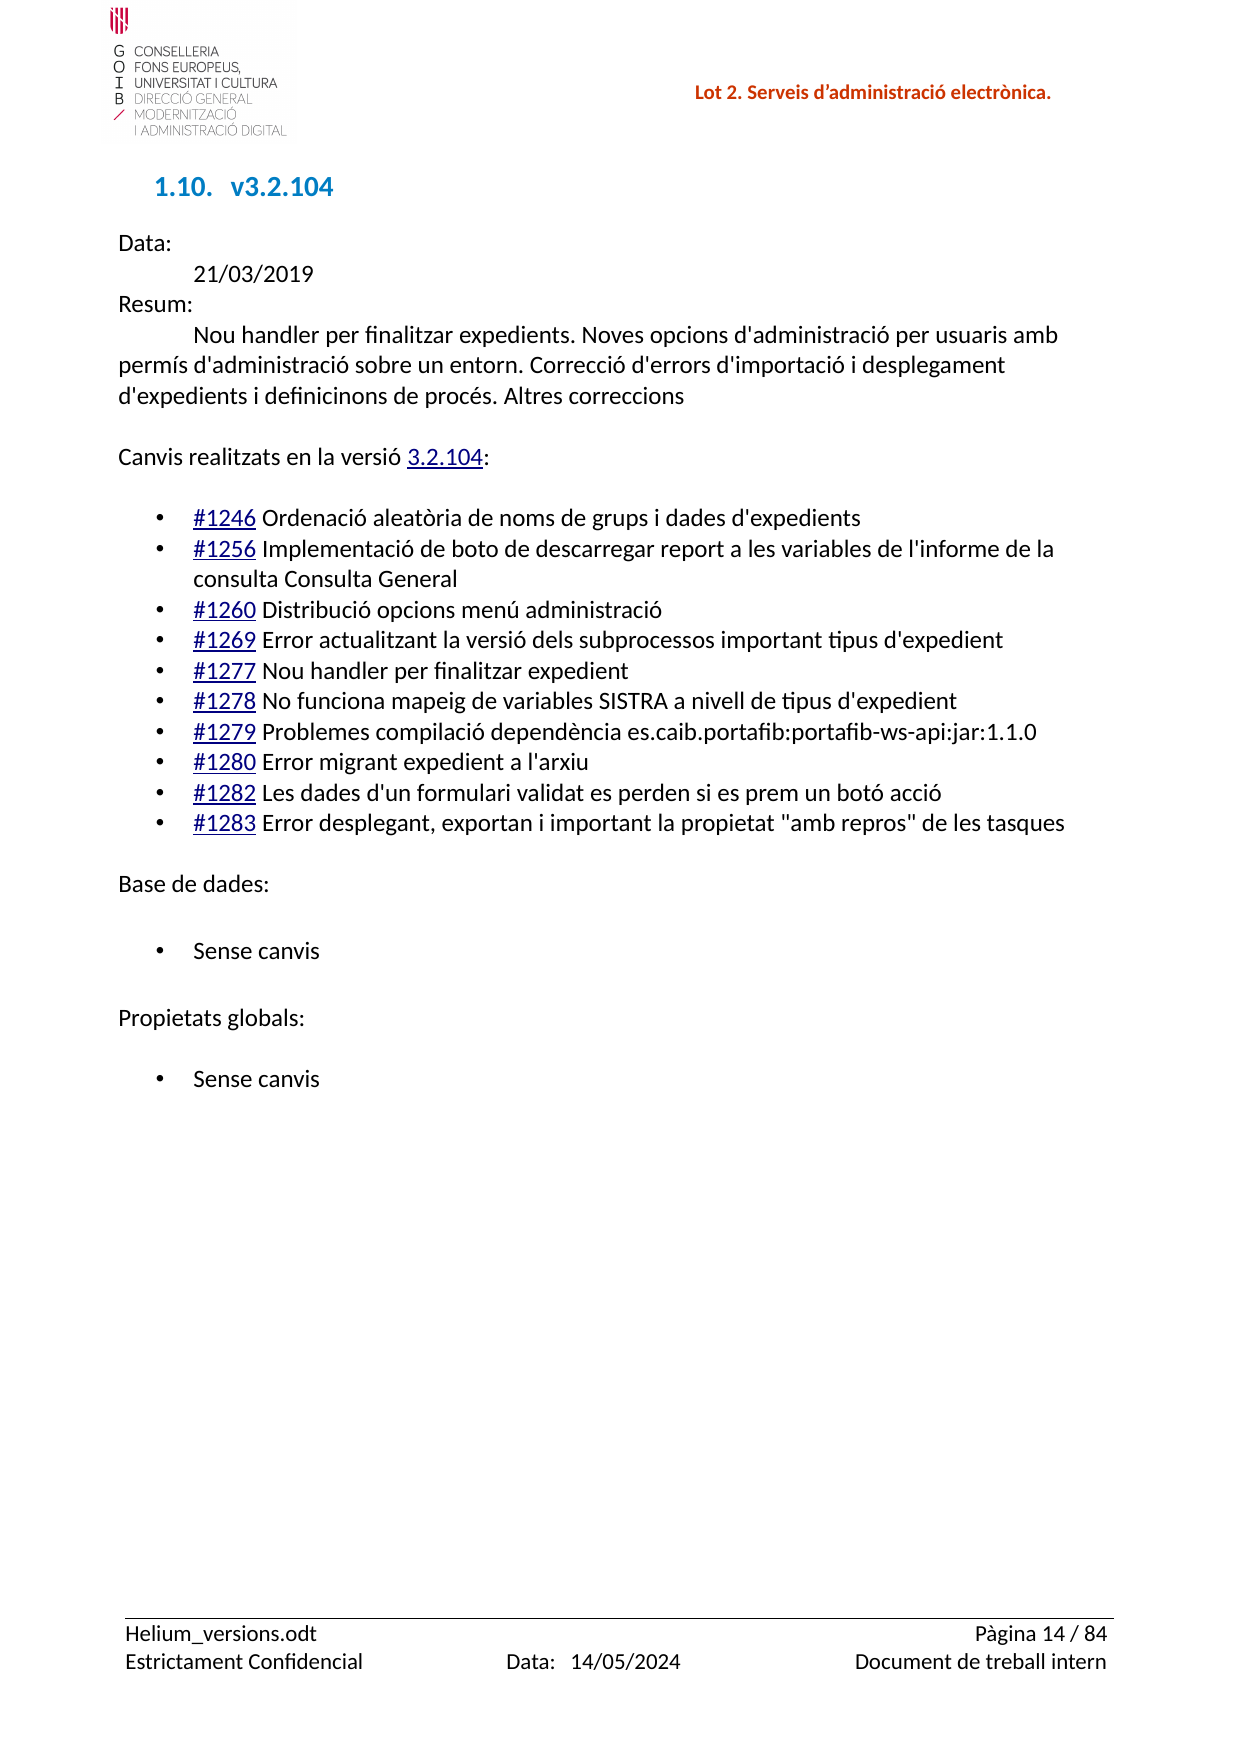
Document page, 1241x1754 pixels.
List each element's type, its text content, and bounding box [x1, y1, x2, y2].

subtitle v3.2.104 [153, 168, 1122, 204]
text Data: [118, 228, 1122, 258]
list #1279 Problemes compilació dependència es.caib.portafib:portafib-ws-api:jar:1.1.0 [156, 716, 1122, 746]
list #1283 Error desplegant, exportan i important la propietat "amb repros" de les tasques [156, 807, 1122, 838]
list #1277 Nou handler per finalitzar expedient [156, 655, 1122, 685]
list #1278 No funciona mapeig de variables SISTRA a nivell de tipus d'expedient [156, 685, 1122, 716]
list #1246 Ordenació aleatòria de noms de grups i dades d'expedients [156, 502, 1122, 533]
list #1280 Error migrant expedient a l'arxiu [156, 746, 1122, 777]
text Canvis realitzats en la versió 3.2.104: [118, 441, 1122, 472]
picture [100, 0, 297, 144]
list #1269 Error actualitzant la versió dels subprocessos important tipus d'expedient [156, 624, 1122, 655]
list Sense canvis [156, 936, 1122, 966]
text Base de dades: [118, 868, 1122, 899]
text Resum: [118, 289, 1122, 319]
list Sense canvis [156, 1063, 1122, 1094]
list #1260 Distribució opcions menú administració [156, 594, 1122, 624]
list #1256 Implementació de boto de descarregar report a les variables de l'informe de la consulta Consulta General [156, 533, 1122, 594]
text Nou handler per finalitzar expedients. Noves opcions d'administració per usuaris amb permís d'administració sobre un entorn. Correcció d'errors d'importació i desplegament d'expedients i definicinons de procés. Altres correccions [118, 319, 1122, 411]
text Propietats globals: [118, 1002, 1122, 1033]
text 21/03/2019 [118, 258, 1122, 289]
list #1282 Les dades d'un formulari validat es perden si es prem un botó acció [156, 777, 1122, 807]
